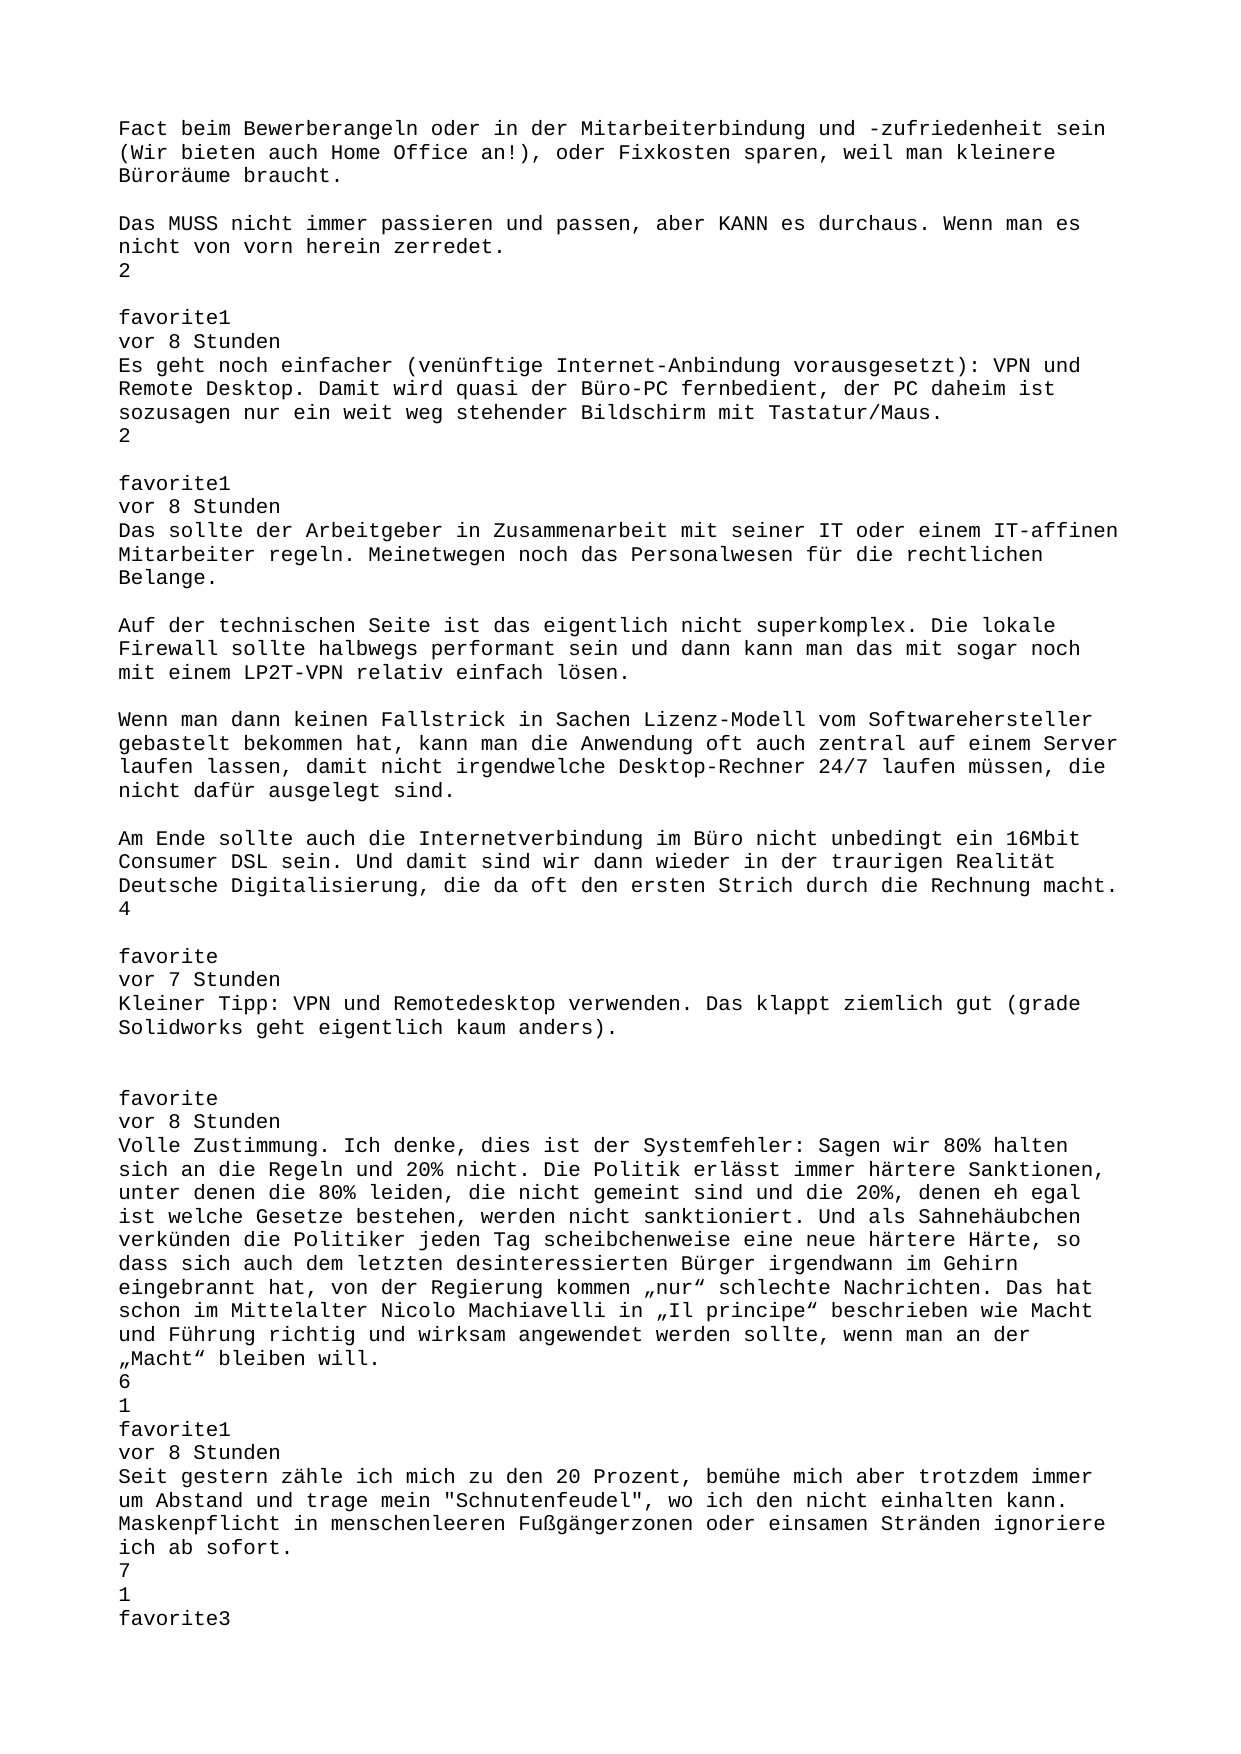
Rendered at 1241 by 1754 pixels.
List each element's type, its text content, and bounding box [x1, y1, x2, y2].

text Kleiner Tipp: VPN und Remotedesktop verwenden. Das klappt ziemlich gut (grade Solidworks geht eigentlich kaum anders). [118, 993, 1122, 1040]
text 1 [118, 1584, 1122, 1608]
text favorite [118, 946, 1122, 969]
text Fact beim Bewerberangeln oder in der Mitarbeiterbindung und -zufriedenheit sein (Wir bieten auch Home Office an!), oder Fixkosten sparen, weil man kleinere Büroräume braucht. [118, 118, 1122, 189]
text favorite3 [118, 1608, 1122, 1631]
text 7 [118, 1561, 1122, 1584]
text Volle Zustimmung. Ich denke, dies ist der Systemfehler: Sagen wir 80% halten sich an die Regeln und 20% nicht. Die Politik erlässt immer härtere Sanktionen, unter denen die 80% leiden, die nicht gemeint sind und die 20%, denen eh egal ist welche Gesetze bestehen, werden nicht sanktioniert. Und als Sahnehäubchen verkünden die Politiker jeden Tag scheibchenweise eine neue härtere Härte, so dass sich auch dem letzten desinteressierten Bürger irgendwann im Gehirn eingebrannt hat, von der Regierung kommen „nur“ schlechte Nachrichten. Das hat schon im Mittelalter Nicolo Machiavelli in „Il principe“ beschrieben wie Macht und Führung richtig und wirksam angewendet werden sollte, wenn man an der „Macht“ bleiben will. [118, 1135, 1122, 1371]
text Wenn man dann keinen Fallstrick in Sachen Lizenz-Modell vom Softwarehersteller gebastelt bekommen hat, kann man die Anwendung oft auch zentral auf einem Server laufen lassen, damit nicht irgendwelche Desktop-Rechner 24/7 laufen müssen, die nicht dafür ausgelegt sind. [118, 709, 1122, 804]
text favorite1 [118, 473, 1122, 496]
text Maskenpflicht in menschenleeren Fußgängerzonen oder einsamen Stränden ignoriere ich ab sofort. [118, 1513, 1122, 1561]
text 2 [118, 260, 1122, 284]
text vor 8 Stunden [118, 1111, 1122, 1135]
text vor 8 Stunden [118, 1442, 1122, 1466]
text 1 [118, 1395, 1122, 1419]
text Am Ende sollte auch die Internetverbindung im Büro nicht unbedingt ein 16Mbit Consumer DSL sein. Und damit sind wir dann wieder in der traurigen Realität Deutsche Digitalisierung, die da oft den ersten Strich durch die Rechnung macht. [118, 827, 1122, 898]
text 4 [118, 898, 1122, 922]
text vor 7 Stunden [118, 969, 1122, 993]
text 6 [118, 1371, 1122, 1395]
text favorite1 [118, 307, 1122, 331]
text favorite [118, 1088, 1122, 1111]
text Es geht noch einfacher (venünftige Internet-Anbindung vorausgesetzt): VPN und Remote Desktop. Damit wird quasi der Büro-PC fernbedient, der PC daheim ist sozusagen nur ein weit weg stehender Bildschirm mit Tastatur/Maus. [118, 354, 1122, 426]
text favorite1 [118, 1419, 1122, 1442]
text vor 8 Stunden [118, 496, 1122, 520]
text Auf der technischen Seite ist das eigentlich nicht superkomplex. Die lokale Firewall sollte halbwegs performant sein und dann kann man das mit sogar noch mit einem LP2T-VPN relativ einfach lösen. [118, 615, 1122, 686]
text Das sollte der Arbeitgeber in Zusammenarbeit mit seiner IT oder einem IT-affinen Mitarbeiter regeln. Meinetwegen noch das Personalwesen für die rechtlichen Belange. [118, 520, 1122, 591]
text Das MUSS nicht immer passieren und passen, aber KANN es durchaus. Wenn man es nicht von vorn herein zerredet. [118, 213, 1122, 260]
text vor 8 Stunden [118, 331, 1122, 354]
text 2 [118, 426, 1122, 449]
text Seit gestern zähle ich mich zu den 20 Prozent, bemühe mich aber trotzdem immer um Abstand und trage mein "Schnutenfeudel", wo ich den nicht einhalten kann. [118, 1466, 1122, 1513]
